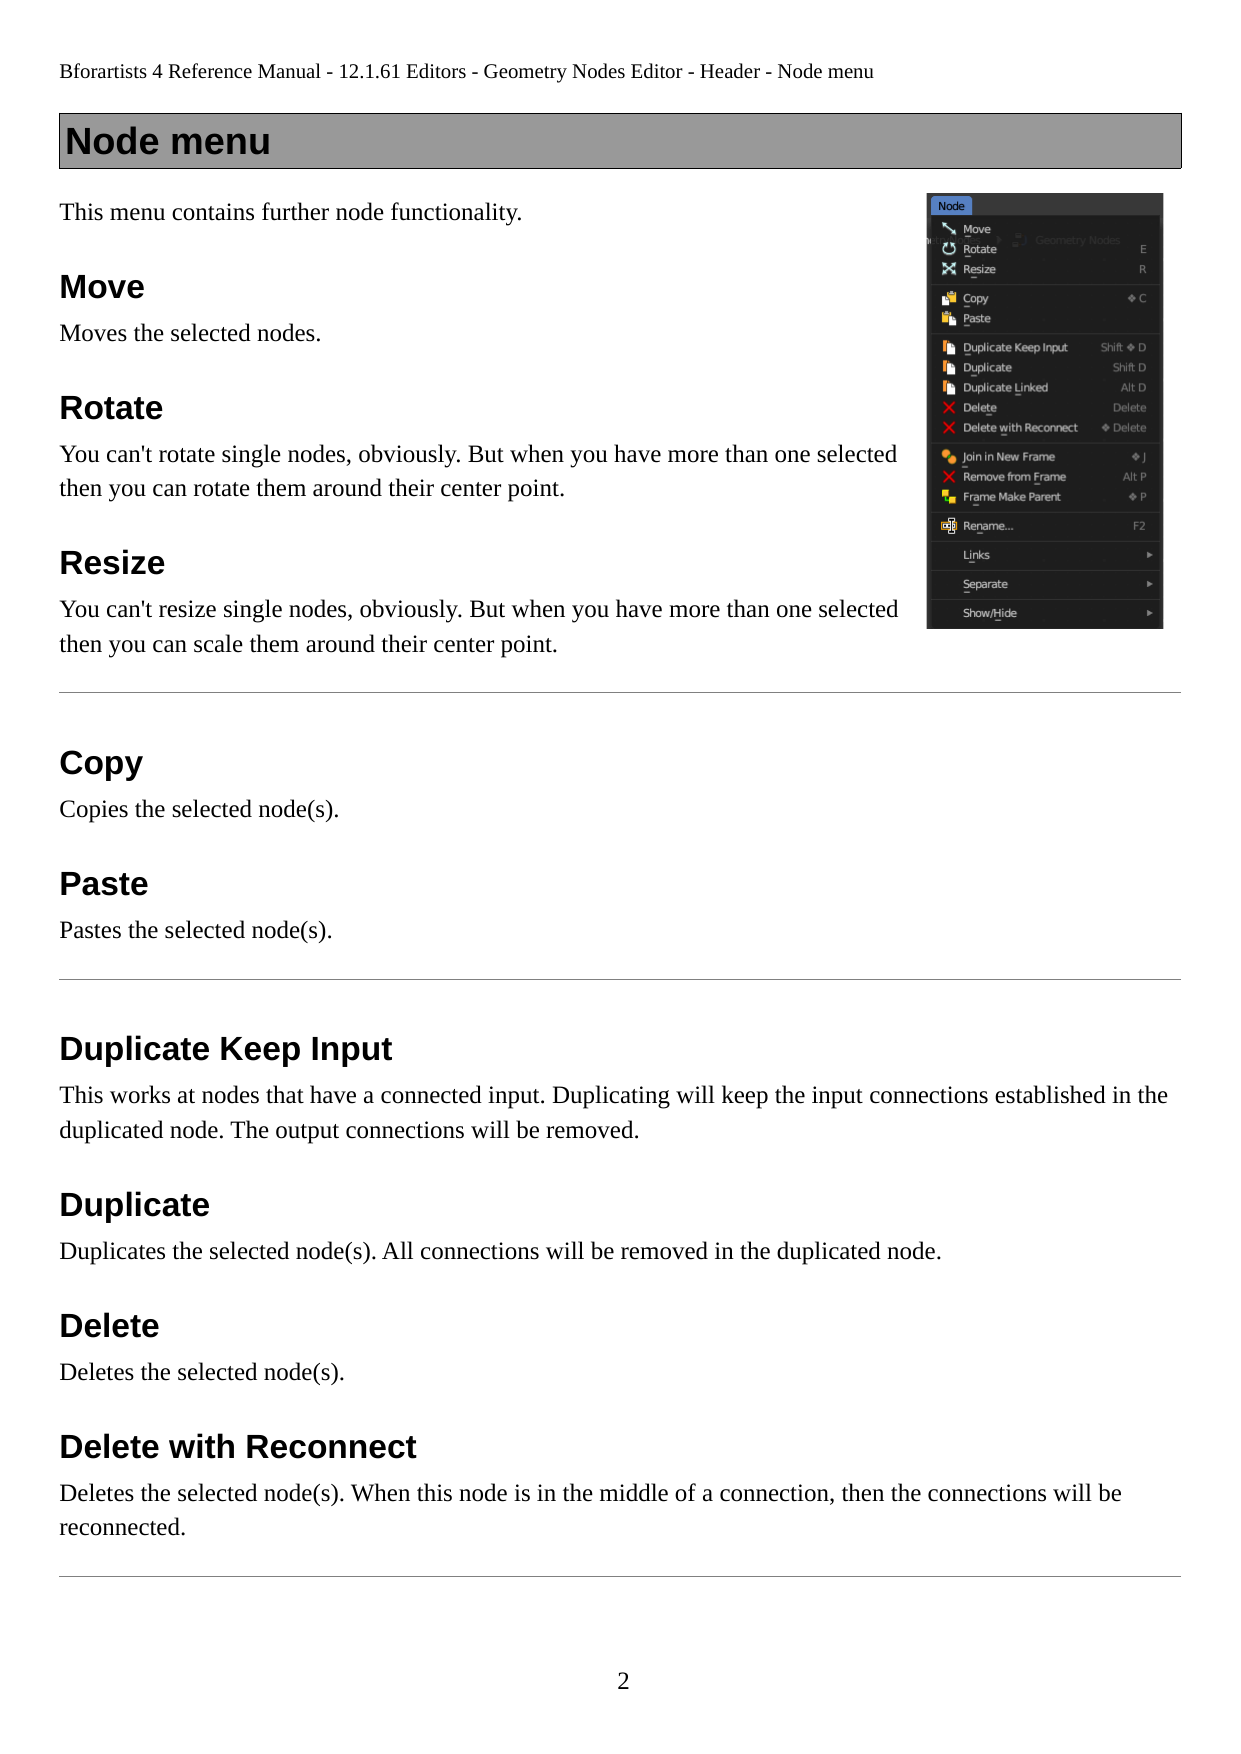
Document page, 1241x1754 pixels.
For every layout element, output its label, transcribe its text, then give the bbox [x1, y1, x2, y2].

text You can't resize single nodes, obviously. But when you have more than one selected then you can scale them around their center point. [59, 594, 1181, 657]
subtitle Duplicate Keep Input [59, 1029, 1181, 1068]
subtitle Copy [59, 743, 1181, 781]
subtitle Rotate [59, 388, 926, 426]
text This works at nodes that have a connected input. Duplicating will keep the input connections established in the duplicated node. The output connections will be removed. [59, 1080, 1181, 1143]
text You can't rotate single nodes, obviously. But when you have more than one selected then you can rotate them around their center point. [59, 439, 926, 502]
text Copies the selected node(s). [59, 794, 1181, 823]
table_header Node menu [60, 114, 1181, 168]
subtitle [1164, 388, 1181, 426]
subtitle Duplicate [59, 1184, 1181, 1223]
subtitle Delete [59, 1306, 1181, 1344]
text Duplicates the selected node(s). All connections will be removed in the duplicated node. [59, 1236, 1181, 1264]
subtitle [1164, 267, 1181, 305]
subtitle Move [59, 267, 926, 305]
subtitle [1164, 543, 1181, 582]
text Moves the selected nodes. [59, 318, 926, 346]
subtitle Resize [59, 543, 926, 582]
text Pastes the selected node(s). [59, 915, 1181, 944]
text Deletes the selected node(s). [59, 1357, 1181, 1386]
text Deletes the selected node(s). When this node is in the middle of a connection, then the connections will be reconnected. [59, 1478, 1181, 1541]
subtitle Delete with Reconnect [59, 1427, 1181, 1465]
picture [926, 193, 1164, 629]
subtitle Paste [59, 864, 1181, 902]
text This menu contains further node functionality. [59, 197, 926, 225]
